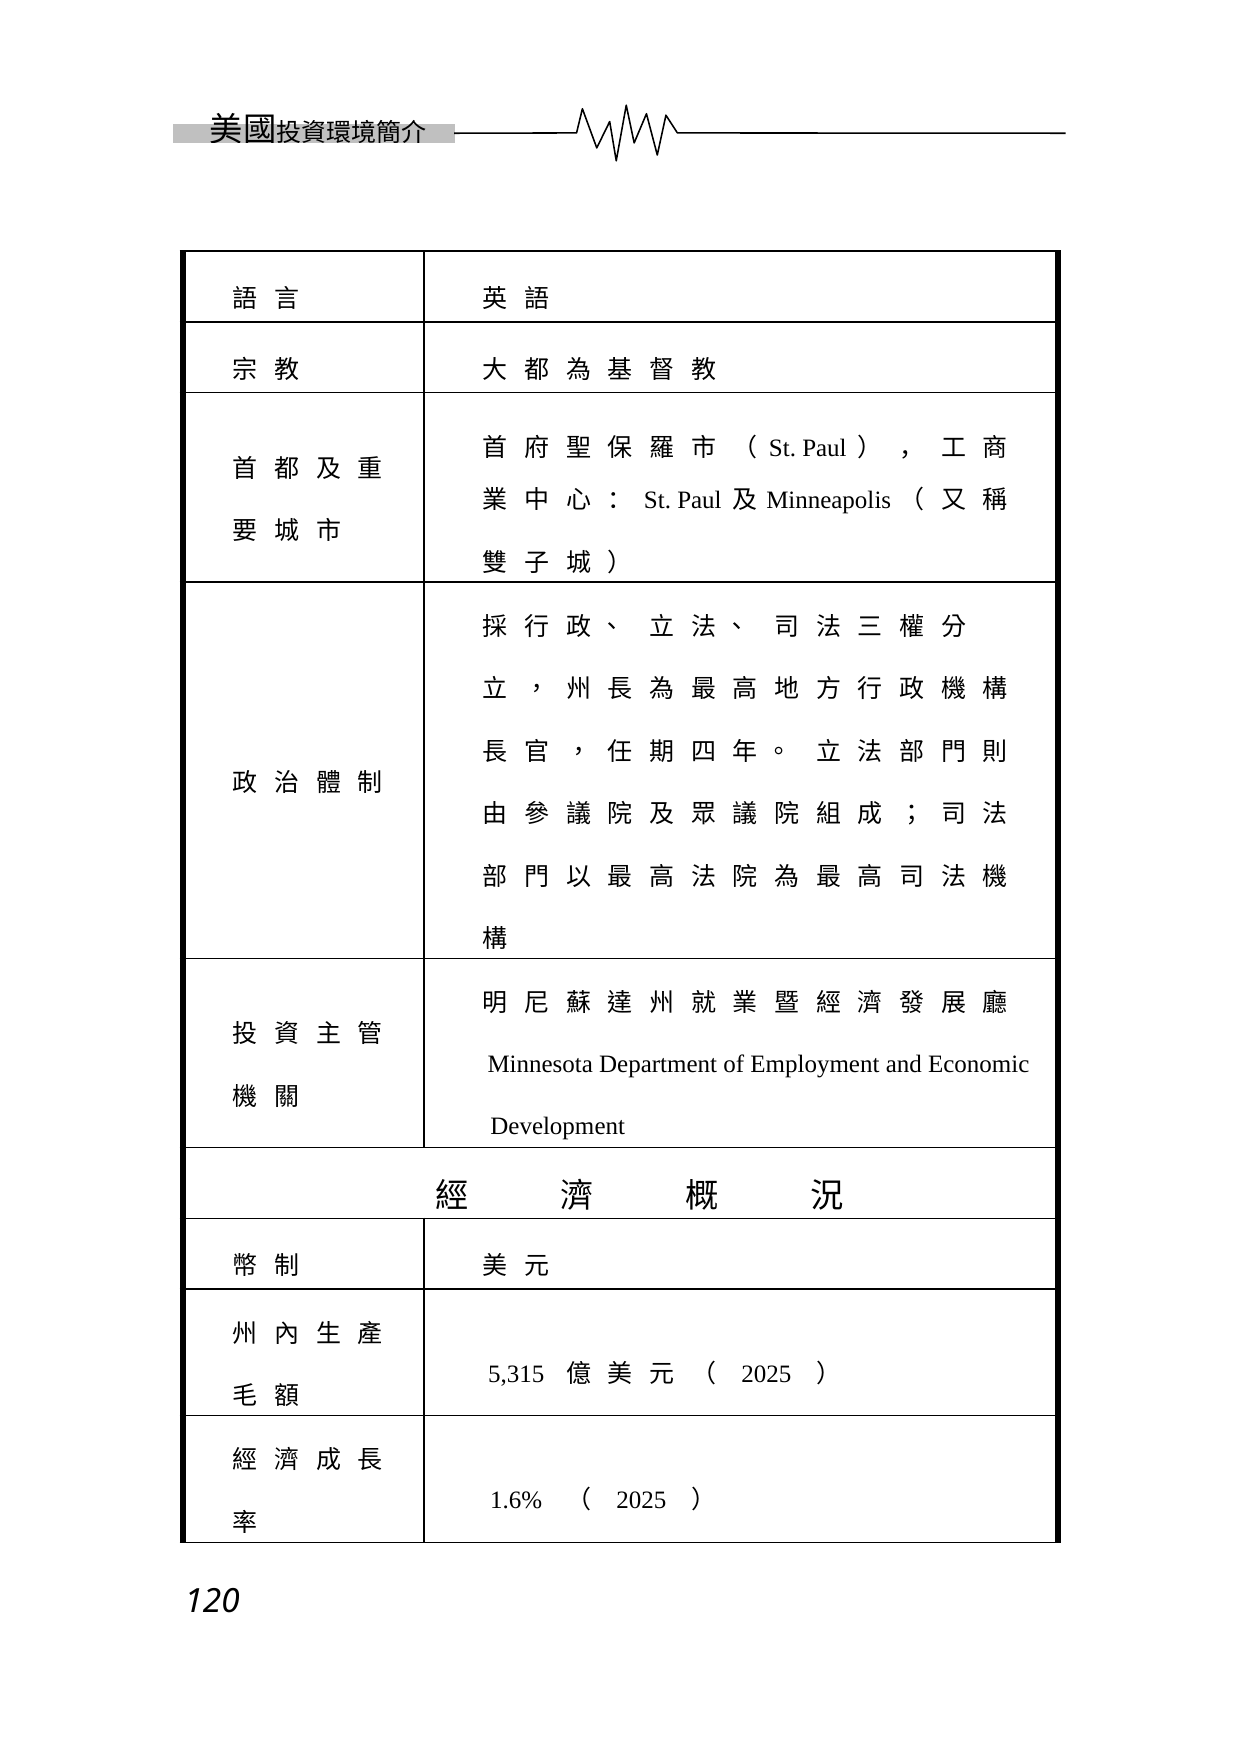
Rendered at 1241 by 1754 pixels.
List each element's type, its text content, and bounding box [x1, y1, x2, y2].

table_cell 政治體制 [186, 583, 423, 957]
table_cell 採行政、立法、司法三權分立，州長為最高地方行政機構長官，任期四年。立法部門則由參議院及眾議院組成；司法部門以最高法院為最高司法機構 [425, 583, 1055, 957]
table_cell 州內生產毛額 [186, 1290, 423, 1415]
table_cell 經 濟 概 況 [186, 1148, 1055, 1217]
table_cell 明尼蘇達州就業暨經濟發展廳 Minnesota Department of Employment and Economic Development [425, 959, 1055, 1147]
table_cell 幣制 [186, 1219, 423, 1288]
table_cell 大都為基督教 [425, 323, 1055, 392]
table_cell 投資主管機關 [186, 959, 423, 1147]
table_cell 5,315億美元（2025） [425, 1290, 1055, 1415]
table_cell 首府聖保羅市（St. Paul），工商業中心：St. Paul及Minneapolis（又稱雙子城） [425, 393, 1055, 581]
table_cell 語言 [186, 252, 423, 321]
table_cell 首都及重要城市 [186, 393, 423, 581]
table_cell 經濟成長率 [186, 1416, 423, 1541]
table_cell 美元 [425, 1219, 1055, 1288]
table_cell 宗教 [186, 323, 423, 392]
table_cell 1.6%（2025） [425, 1416, 1055, 1541]
table_cell 英語 [425, 252, 1055, 321]
